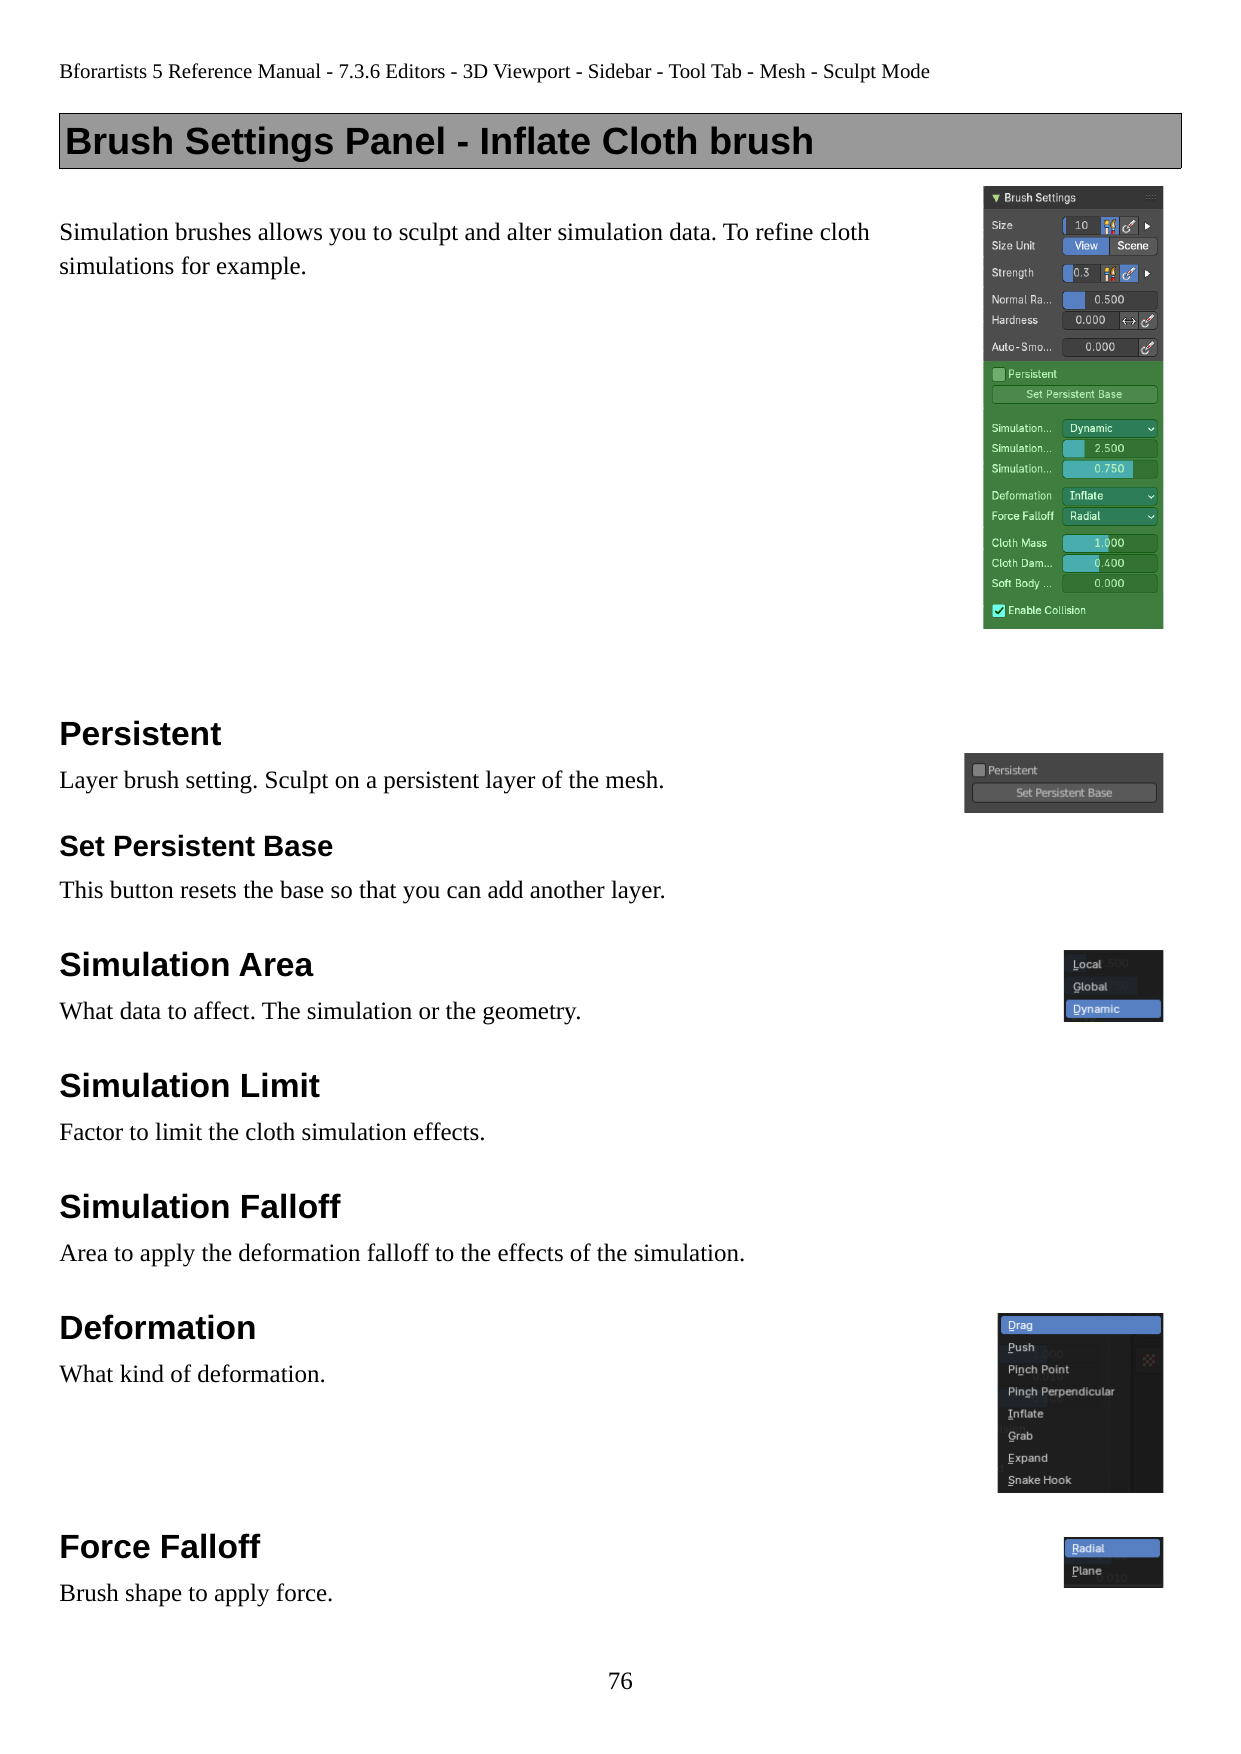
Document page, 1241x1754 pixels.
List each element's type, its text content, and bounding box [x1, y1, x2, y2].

subtitle Simulation Area [59, 945, 1181, 983]
text What data to affect. The simulation or the geometry. [59, 996, 1181, 1025]
text Layer brush setting. Sculpt on a persistent layer of the mesh. [59, 765, 964, 794]
text Simulation brushes allows you to sculpt and alter simulation data. To refine cloth simulations for example. [59, 217, 983, 280]
subtitle Persistent [59, 714, 1181, 752]
picture [983, 186, 1164, 629]
picture [964, 753, 1164, 813]
subtitle Deformation [59, 1308, 1181, 1347]
table_header Brush Settings Panel - Inflate Cloth brush [60, 114, 1181, 168]
text What kind of deformation. [59, 1359, 997, 1388]
text Factor to limit the cloth simulation effects. [59, 1117, 1181, 1146]
text This button resets the base so that you can add another layer. [59, 875, 1181, 904]
picture [1063, 950, 1164, 1022]
subtitle Simulation Limit [59, 1066, 1181, 1104]
text Area to apply the deformation falloff to the effects of the simulation. [59, 1238, 1181, 1267]
subtitle Simulation Falloff [59, 1187, 1181, 1226]
text Brush shape to apply force. [59, 1578, 1181, 1607]
subtitle Set Persistent Base [59, 829, 1181, 862]
subtitle Force Falloff [59, 1527, 1181, 1566]
picture [997, 1313, 1164, 1493]
picture [1063, 1537, 1164, 1588]
